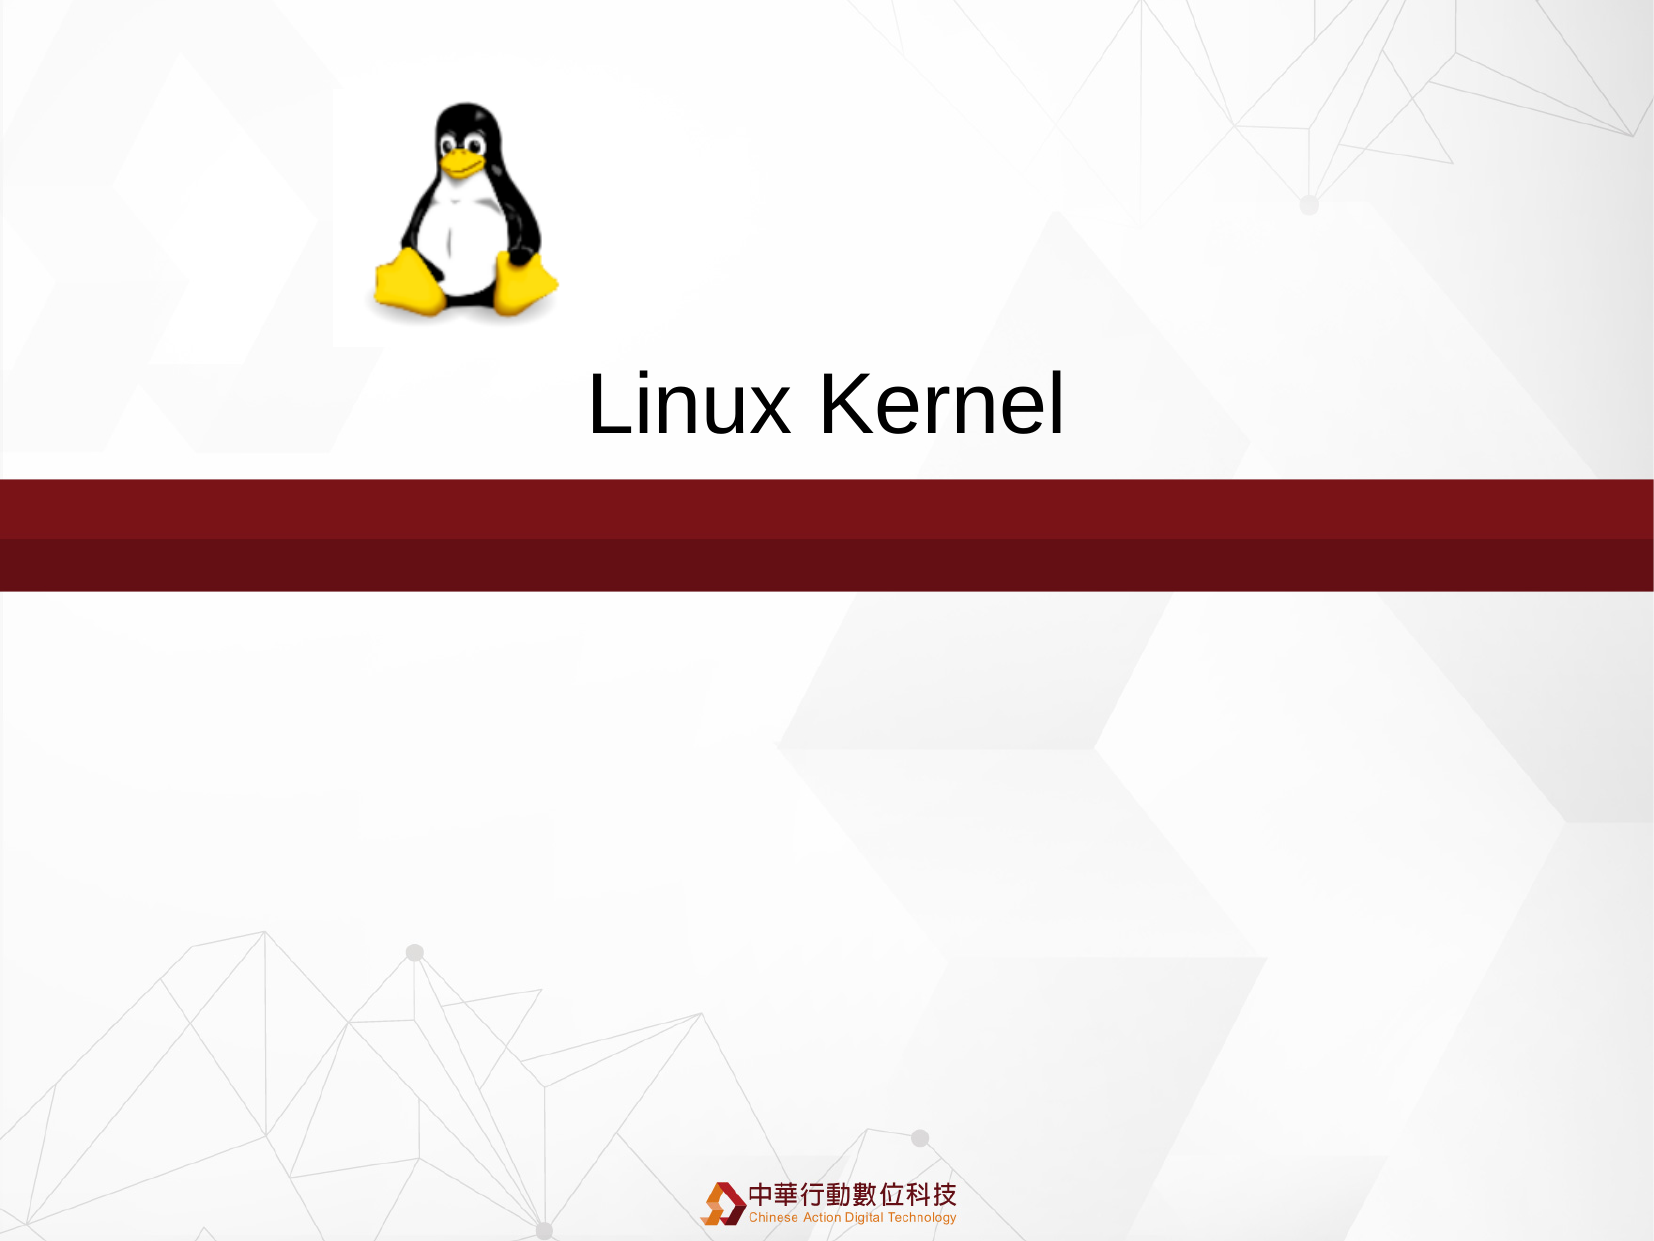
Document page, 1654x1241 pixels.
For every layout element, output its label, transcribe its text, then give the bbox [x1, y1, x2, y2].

picture [0, 0, 1654, 1241]
title Linux Kernel [82, 300, 1571, 508]
